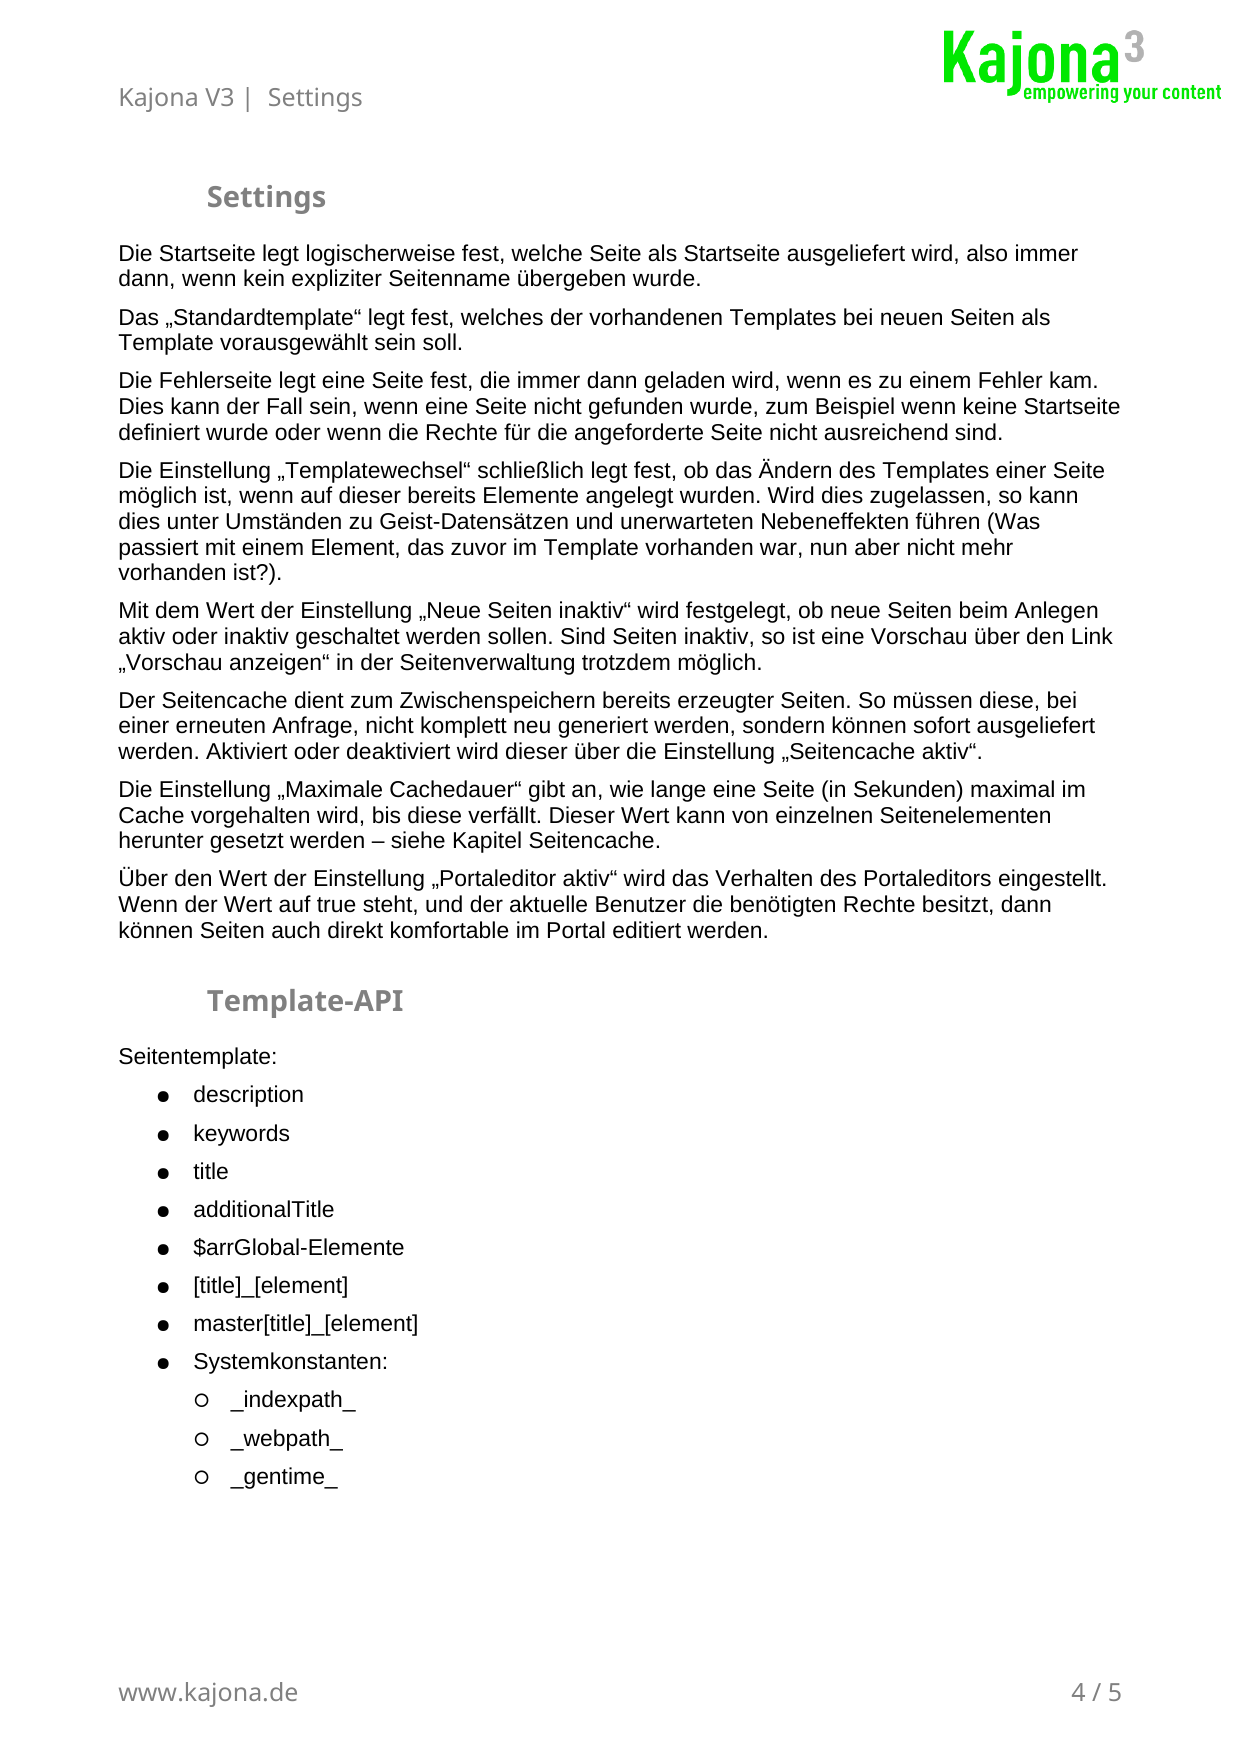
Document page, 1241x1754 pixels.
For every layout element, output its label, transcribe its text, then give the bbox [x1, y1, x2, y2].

list additionalTitle [156, 1197, 1122, 1222]
list title [156, 1158, 1122, 1184]
text Mit dem Wert der Einstellung „Neue Seiten inaktiv“ wird festgelegt, ob neue Seiten beim Anlegen aktiv oder inaktiv geschaltet werden sollen. Sind Seiten inaktiv, so ist eine Vorschau über den Link „Vorschau anzeigen“ in der Seitenverwaltung trotzdem möglich. [118, 598, 1122, 675]
text Die Startseite legt logischerweise fest, welche Seite als Startseite ausgeliefert wird, also immer dann, wenn kein expliziter Seitenname übergeben wurde. [118, 240, 1122, 292]
list $arrGlobal-Elemente [156, 1235, 1122, 1260]
text Der Seitencache dient zum Zwischenspeichern bereits erzeugter Seiten. So müssen diese, bei einer erneuten Anfrage, nicht komplett neu generiert werden, sondern können sofort ausgeliefert werden. Aktiviert oder deaktiviert wird dieser über die Einstellung „Seitencache aktiv“. [118, 687, 1122, 764]
list Systemkonstanten: [156, 1349, 1122, 1375]
text Die Einstellung „Maximale Cachedauer“ gibt an, wie lange eine Seite (in Sekunden) maximal im Cache vorgehalten wird, bis diese verfällt. Dieser Wert kann von einzelnen Seitenelementen herunter gesetzt werden – siehe Kapitel Seitencache. [118, 777, 1122, 853]
list [title]_[element] [156, 1273, 1122, 1298]
list _webpath_ [193, 1425, 1122, 1451]
list description [156, 1082, 1122, 1108]
text Seitentemplate: [118, 1044, 1122, 1070]
text Die Fehlerseite legt eine Seite fest, die immer dann geladen wird, wenn es zu einem Fehler kam. Dies kann der Fall sein, wenn eine Seite nicht gefunden wurde, zum Beispiel wenn keine Startseite definiert wurde oder wenn die Rechte für die angeforderte Seite nicht ausreichend sind. [118, 368, 1122, 445]
picture [944, 30, 1221, 103]
text Das „Standardtemplate“ legt fest, welches der vorhandenen Templates bei neuen Seiten als Template vorausgewählt sein soll. [118, 304, 1122, 355]
list _gentime_ [193, 1463, 1122, 1489]
list master[title]_[element] [156, 1311, 1122, 1337]
text Die Einstellung „Templatewechsel“ schließlich legt fest, ob das Ändern des Templates einer Seite möglich ist, wenn auf dieser bereits Elemente angelegt wurden. Wird dies zugelassen, so kann dies unter Umständen zu Geist-Datensätzen und unerwarteten Nebeneffekten führen (Was passiert mit einem Element, das zuvor im Template vorhanden war, nun aber nicht mehr vorhanden ist?). [118, 457, 1122, 585]
subtitle Settings [118, 177, 1122, 216]
text Über den Wert der Einstellung „Portaleditor aktiv“ wird das Verhalten des Portaleditors eingestellt. Wenn der Wert auf true steht, und der aktuelle Benutzer die benötigten Rechte besitzt, dann können Seiten auch direkt komfortable im Portal editiert werden. [118, 866, 1122, 943]
list keywords [156, 1120, 1122, 1146]
list _indexpath_ [193, 1387, 1122, 1413]
subtitle Template-API [118, 980, 1122, 1020]
